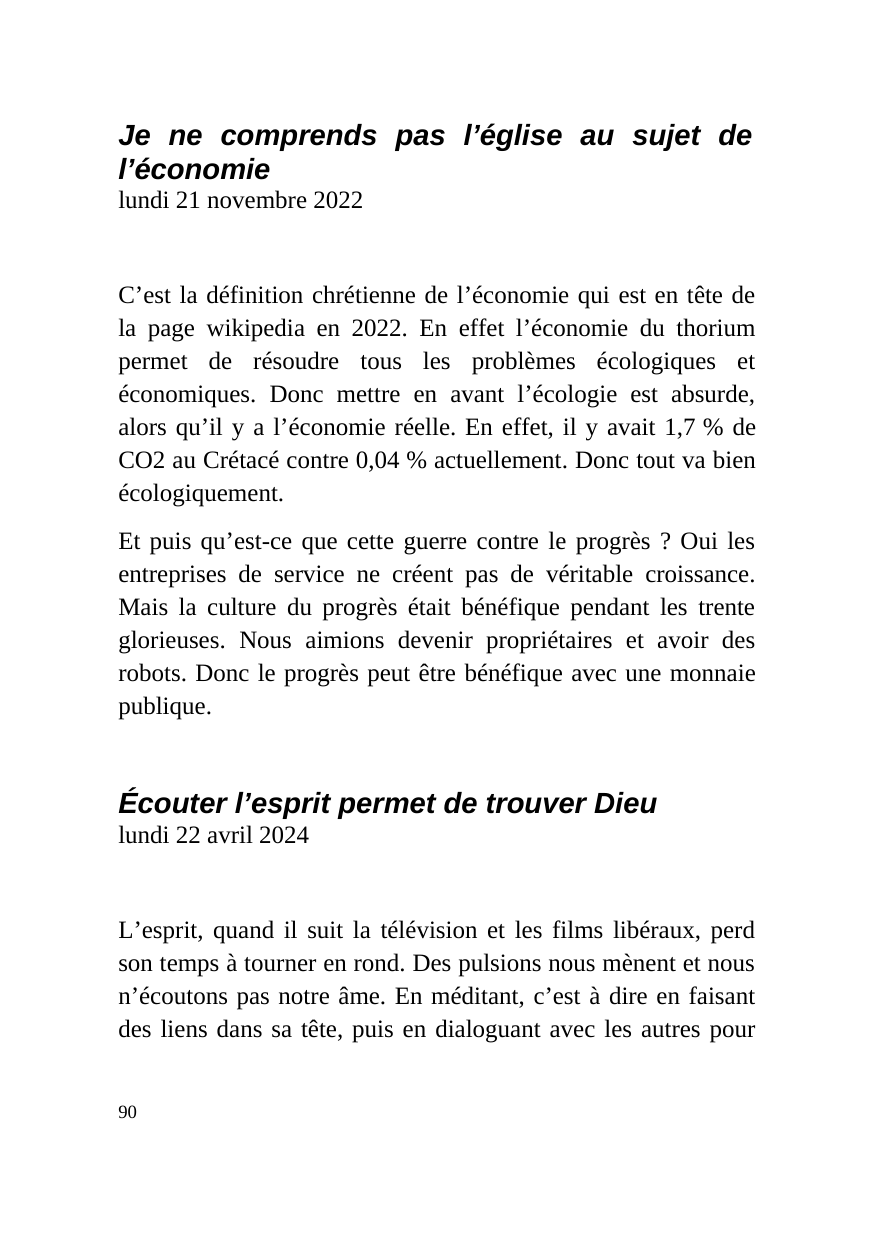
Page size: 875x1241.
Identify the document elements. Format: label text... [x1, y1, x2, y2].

text lundi 22 avril 2024 [118, 820, 756, 849]
text lundi 21 novembre 2022 [118, 185, 756, 214]
text Et puis qu’est-ce que cette guerre contre le progrès ? Oui les entreprises de service ne créent pas de véritable croissance. Mais la culture du progrès était bénéfique pendant les trente glorieuses. Nous aimions devenir propriétaires et avoir des robots. Donc le progrès peut être bénéfique avec une monnaie publique. [118, 526, 756, 720]
text C’est la définition chrétienne de l’économie qui est en tête de la page wikipedia en 2022. En effet l’économie du thorium permet de résoudre tous les problèmes écologiques et économiques. Donc mettre en avant l’écologie est absurde, alors qu’il y a l’économie réelle. En effet, il y avait 1,7 % de CO2 au Crétacé contre 0,04 % actuellement. Donc tout va bien écologiquement. [118, 280, 756, 507]
text L’esprit, quand il suit la télévision et les films libéraux, perd son temps à tourner en rond. Des pulsions nous mènent et nous n’écoutons pas notre âme. En méditant, c’est à dire en faisant des liens dans sa tête, puis en dialoguant avec les autres pour [118, 915, 756, 1043]
subtitle Écouter l’esprit permet de trouver Dieu [118, 786, 756, 820]
subtitle Je ne comprends pas l’église au sujet de l’économie [118, 118, 756, 185]
